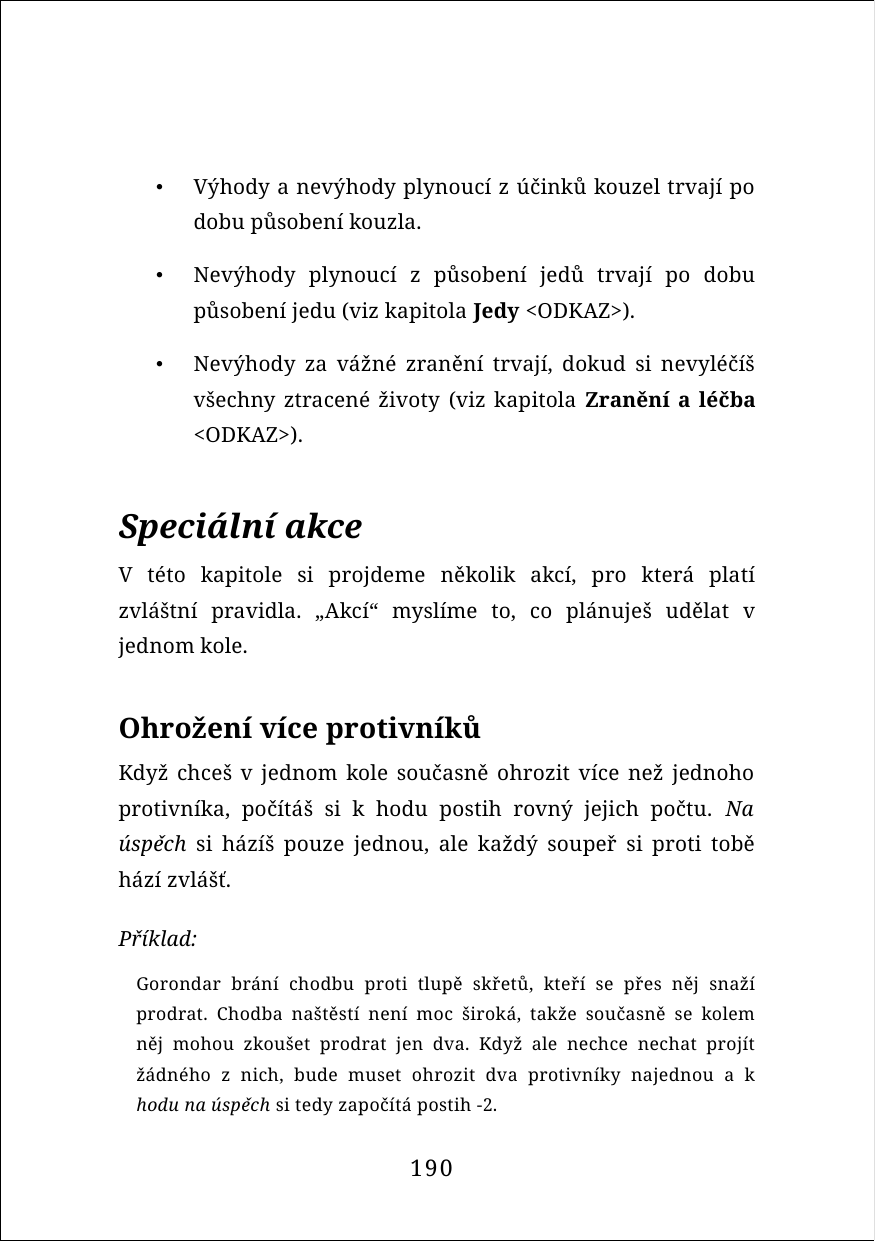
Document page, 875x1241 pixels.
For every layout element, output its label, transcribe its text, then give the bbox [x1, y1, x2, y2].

subtitle Speciální akce [118, 503, 756, 548]
list Nevýhody plynoucí z působení jedů trvají po dobu působení jedu (viz kapitola Jedy <ODKAZ>). [156, 261, 756, 324]
list Výhody a nevýhody plynoucí z účinků kouzel trvají po dobu působení kouzla. [156, 172, 756, 236]
text Když chceš v jednom kole současně ohrozit více než jednoho protivníka, počítáš si k hodu postih rovný jejich počtu. Na úspěch si házíš pouze jednou, ale každý soupeř si proti tobě hází zvlášť. [118, 758, 756, 893]
subtitle Ohrožení více protivníků [118, 708, 756, 747]
text V této kapitole si projdeme několik akcí, pro která platí zvláštní pravidla. „Akcí“ myslíme to, co plánuješ udělat v jednom kole. [118, 560, 756, 660]
text Příklad: [118, 924, 756, 952]
text Gorondar brání chodbu proti tlupě skřetů, kteří se přes něj snaží prodrat. Chodba naštěstí není moc široká, takže současně se kolem něj mohou zkoušet prodrat jen dva. Když ale nechce nechat projít žádného z nich, bude muset ohrozit dva protivníky najednou a k hodu na úspěch si tedy započítá postih -2. [136, 971, 756, 1116]
list Nevýhody za vážné zranění trvají, dokud si nevyléčíš všechny ztracené životy (viz kapitola Zranění a léčba <ODKAZ>). [156, 349, 756, 449]
